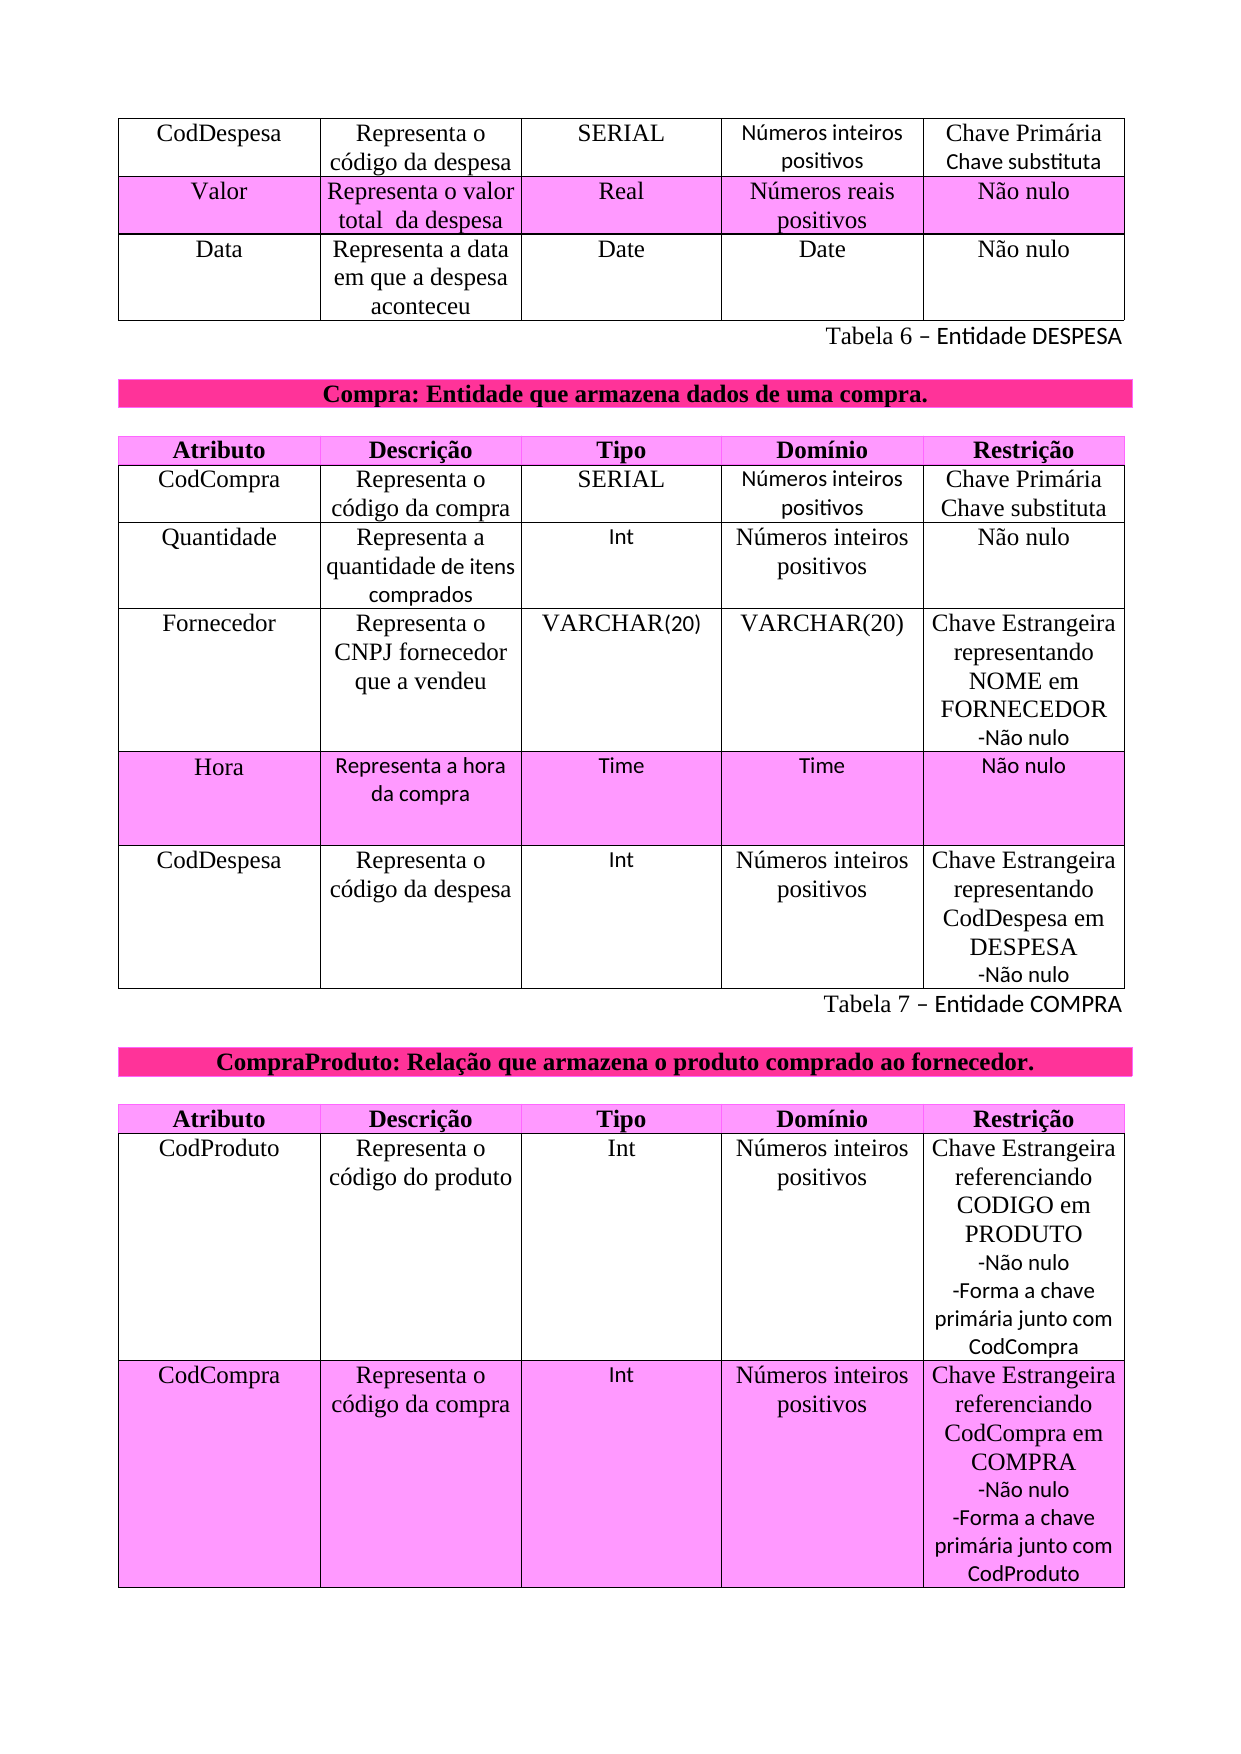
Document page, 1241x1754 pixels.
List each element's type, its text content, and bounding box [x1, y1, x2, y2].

table_cell Date [522, 235, 721, 320]
table_cell Não nulo [924, 177, 1124, 233]
table_cell Int [522, 1134, 721, 1360]
table_cell Chave Estrangeira referenciando CODIGO em PRODUTO -Não nulo -Forma a chave primária junto com CodCompra [924, 1134, 1124, 1360]
table_header Descrição [321, 1105, 521, 1133]
table_header Domínio [722, 1105, 923, 1133]
table_cell Real [522, 177, 721, 233]
table_cell Valor [119, 177, 320, 233]
table_header Tipo [522, 1105, 721, 1133]
table_cell Números inteiros positivos [722, 1134, 923, 1360]
table_cell Chave Primária Chave substituta [924, 466, 1124, 522]
table_cell Quantidade [119, 523, 320, 608]
table_cell Representa a hora da compra [321, 752, 521, 845]
table_cell Chave Primária Chave substituta [924, 119, 1124, 176]
table_cell Time [522, 752, 721, 845]
table_cell Não nulo [924, 752, 1124, 845]
table_header Compra: Entidade que armazena dados de uma compra. [119, 380, 1132, 407]
table_header Restrição [924, 1105, 1124, 1133]
table_cell Chave Estrangeira representando NOME em FORNECEDOR -Não nulo [924, 609, 1124, 751]
table_cell Não nulo [924, 523, 1124, 608]
table_header Atributo [119, 1105, 320, 1133]
table_cell Data [119, 235, 320, 320]
table_cell Números inteiros positivos [722, 466, 923, 522]
table_header Tipo [522, 437, 721, 464]
table_cell Int [522, 1361, 721, 1587]
table_cell Representa a data em que a despesa aconteceu [321, 235, 521, 320]
table_header Atributo [119, 437, 320, 464]
table_cell Date [722, 235, 923, 320]
table_cell Representa o código da despesa [321, 846, 521, 988]
table_cell CodProduto [119, 1134, 320, 1360]
table_cell Não nulo [924, 235, 1124, 320]
table_header Descrição [321, 437, 521, 464]
table_cell CodDespesa [119, 846, 320, 988]
table_cell Representa o valor total da despesa [321, 177, 521, 233]
table_cell Time [722, 752, 923, 845]
table_cell Representa o código da compra [321, 1361, 521, 1587]
table_cell CodDespesa [119, 119, 320, 176]
table_header CompraProduto: Relação que armazena o produto comprado ao fornecedor. [119, 1048, 1132, 1076]
table_cell Hora [119, 752, 320, 845]
table_cell Fornecedor [119, 609, 320, 751]
table_cell VARCHAR(20) [722, 609, 923, 751]
text Tabela 7 – Entidade COMPRA [118, 989, 1122, 1019]
text Tabela 6 – Entidade DESPESA [118, 321, 1122, 351]
table_cell Números inteiros positivos [722, 119, 923, 176]
table_cell Representa o CNPJ fornecedor que a vendeu [321, 609, 521, 751]
table_cell SERIAL [522, 466, 721, 522]
table_cell CodCompra [119, 1361, 320, 1587]
table_cell Números inteiros positivos [722, 1361, 923, 1587]
table_cell Representa a quantidade de itens comprados [321, 523, 521, 608]
table_cell Números inteiros positivos [722, 846, 923, 988]
table_cell Representa o código da compra [321, 466, 521, 522]
table_cell Números reais positivos [722, 177, 923, 233]
table_header Restrição [924, 437, 1124, 464]
table_header Domínio [722, 437, 923, 464]
table_cell SERIAL [522, 119, 721, 176]
table_cell Representa o código da despesa [321, 119, 521, 176]
table_cell Chave Estrangeira representando CodDespesa em DESPESA -Não nulo [924, 846, 1124, 988]
table_cell Int [522, 523, 721, 608]
table_cell Chave Estrangeira referenciando CodCompra em COMPRA -Não nulo -Forma a chave primária junto com CodProduto [924, 1361, 1124, 1587]
table_cell Int [522, 846, 721, 988]
table_cell Números inteiros positivos [722, 523, 923, 608]
table_cell Representa o código do produto [321, 1134, 521, 1360]
table_cell VARCHAR(20) [522, 609, 721, 751]
table_cell CodCompra [119, 466, 320, 522]
